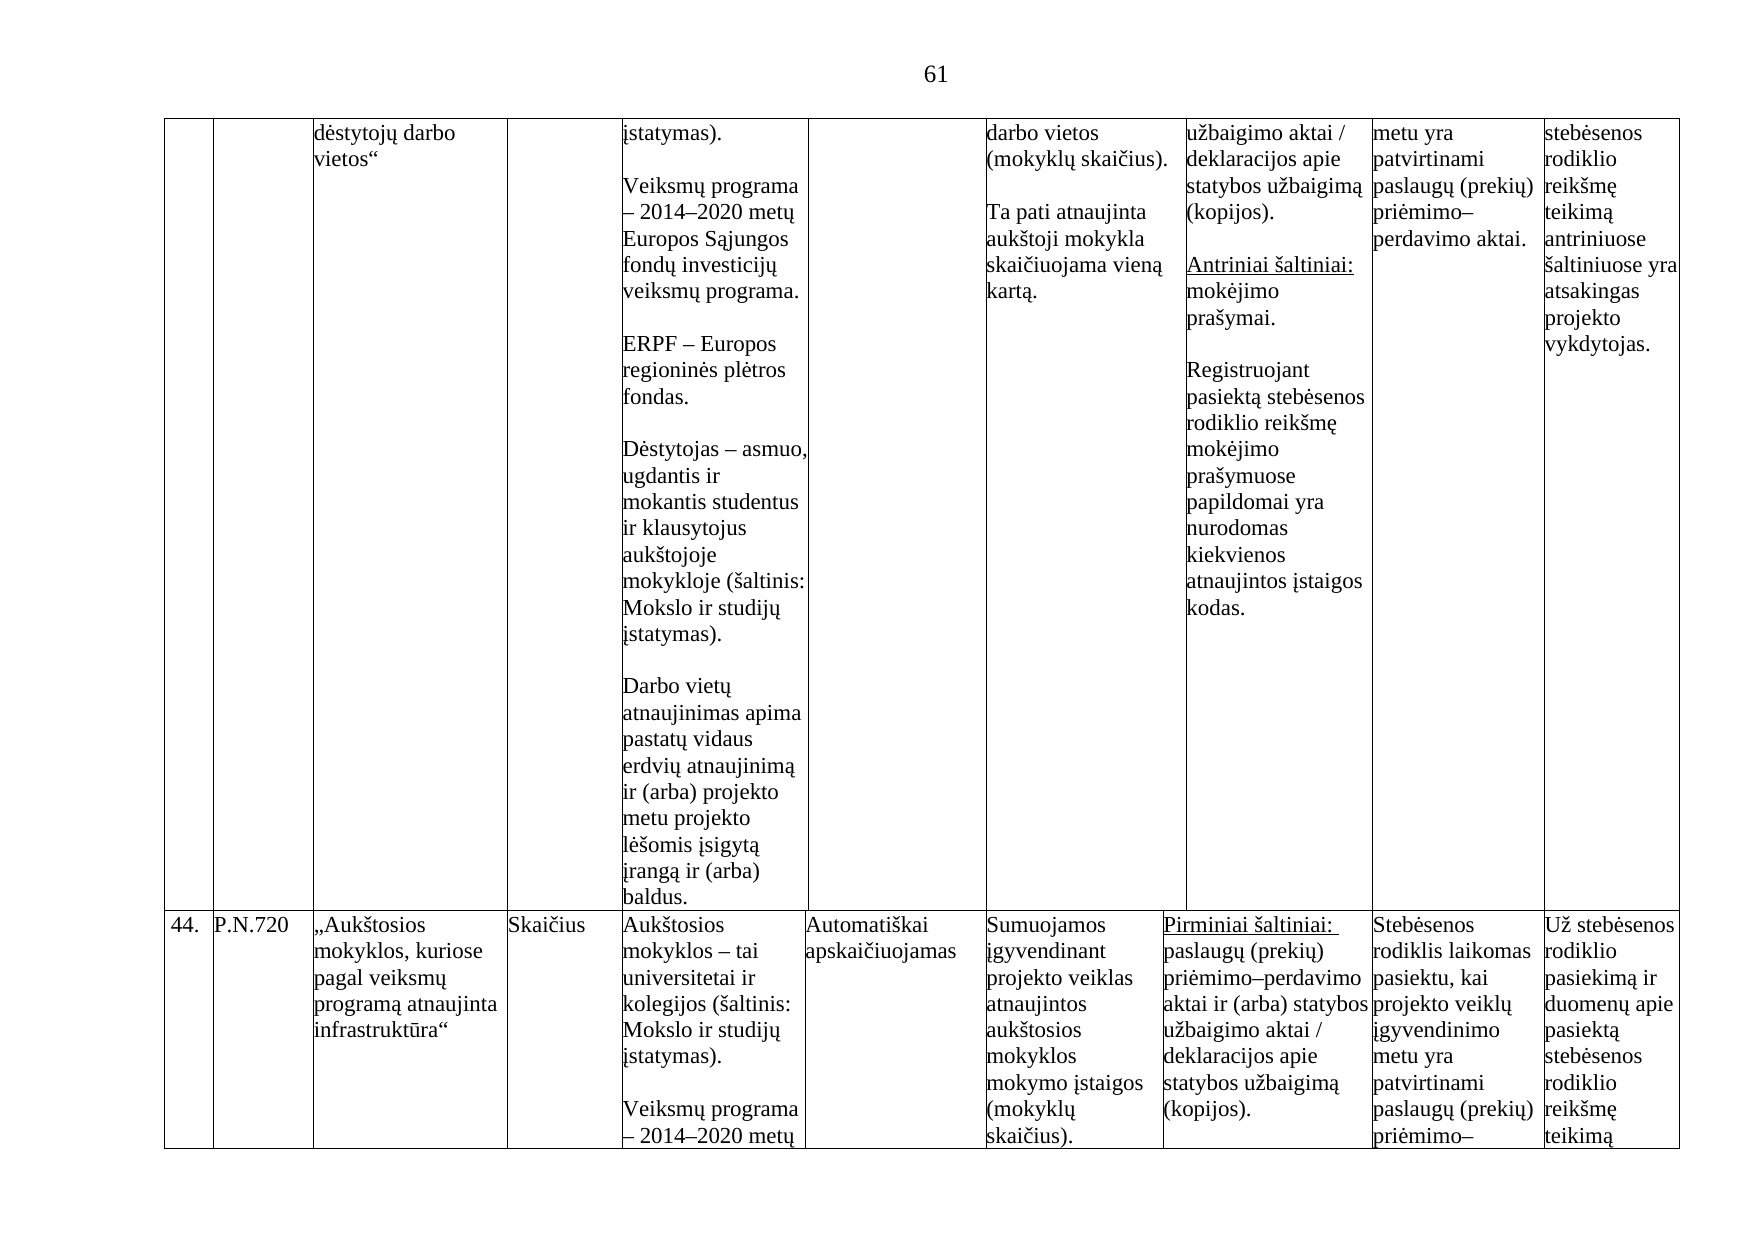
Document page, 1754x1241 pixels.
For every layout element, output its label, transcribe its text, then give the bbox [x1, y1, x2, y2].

table_cell Pirminiai šaltiniai: paslaugų (prekių) priėmimo–perdavimo aktai ir (arba) statybos užbaigimo aktai / deklaracijos apie statybos užbaigimą (kopijos). [1164, 911, 1372, 1148]
table_cell „Aukštosios mokyklos, kuriose pagal veiksmų programą atnaujinta infrastruktūra“ [314, 911, 507, 1148]
table_cell Aukštosios mokyklos – tai universitetai ir kolegijos (šaltinis: Mokslo ir studijų įstatymas). Veiksmų programa – 2014–2020 metų [623, 911, 805, 1148]
table_cell 44. [165, 911, 213, 1148]
table_cell stebėsenos rodiklio reikšmę teikimą antriniuose šaltiniuose yra atsakingas projekto vykdytojas. [1545, 119, 1679, 910]
table_cell Už stebėsenos rodiklio pasiekimą ir duomenų apie pasiektą stebėsenos rodiklio reikšmę teikimą [1545, 911, 1679, 1148]
table_cell dėstytojų darbo vietos“ [314, 119, 507, 910]
table_cell metu yra patvirtinami paslaugų (prekių) priėmimo–perdavimo aktai. [1373, 119, 1544, 910]
table_cell [508, 119, 622, 910]
table_cell Sumuojamos įgyvendinant projekto veiklas atnaujintos aukštosios mokyklos mokymo įstaigos (mokyklų skaičius). [987, 911, 1163, 1148]
table_cell užbaigimo aktai / deklaracijos apie statybos užbaigimą (kopijos). Antriniai šaltiniai: mokėjimo prašymai. Registruojant pasiektą stebėsenos rodiklio reikšmę mokėjimo prašymuose papildomai yra nurodomas kiekvienos atnaujintos įstaigos kodas. [1187, 119, 1372, 910]
table_cell P.N.720 [214, 911, 313, 1148]
table_cell Skaičius [508, 911, 622, 1148]
table_cell įstatymas). Veiksmų programa – 2014–2020 metų Europos Sąjungos fondų investicijų veiksmų programa. ERPF – Europos regioninės plėtros fondas. Dėstytojas – asmuo, ugdantis ir mokantis studentus ir klausytojus aukštojoje mokykloje (šaltinis: Mokslo ir studijų įstatymas). Darbo vietų atnaujinimas apima pastatų vidaus erdvių atnaujinimą ir (arba) projekto metu projekto lėšomis įsigytą įrangą ir (arba) baldus. [623, 119, 808, 910]
table_cell [165, 119, 213, 910]
table_cell Stebėsenos rodiklis laikomas pasiektu, kai projekto veiklų įgyvendinimo metu yra patvirtinami paslaugų (prekių) priėmimo– [1373, 911, 1544, 1148]
table_cell Automatiškai apskaičiuojamas [806, 911, 986, 1148]
table_cell [214, 119, 313, 910]
table_cell darbo vietos (mokyklų skaičius). Ta pati atnaujinta aukštoji mokykla skaičiuojama vieną kartą. [987, 119, 1186, 910]
table_cell [809, 119, 986, 910]
